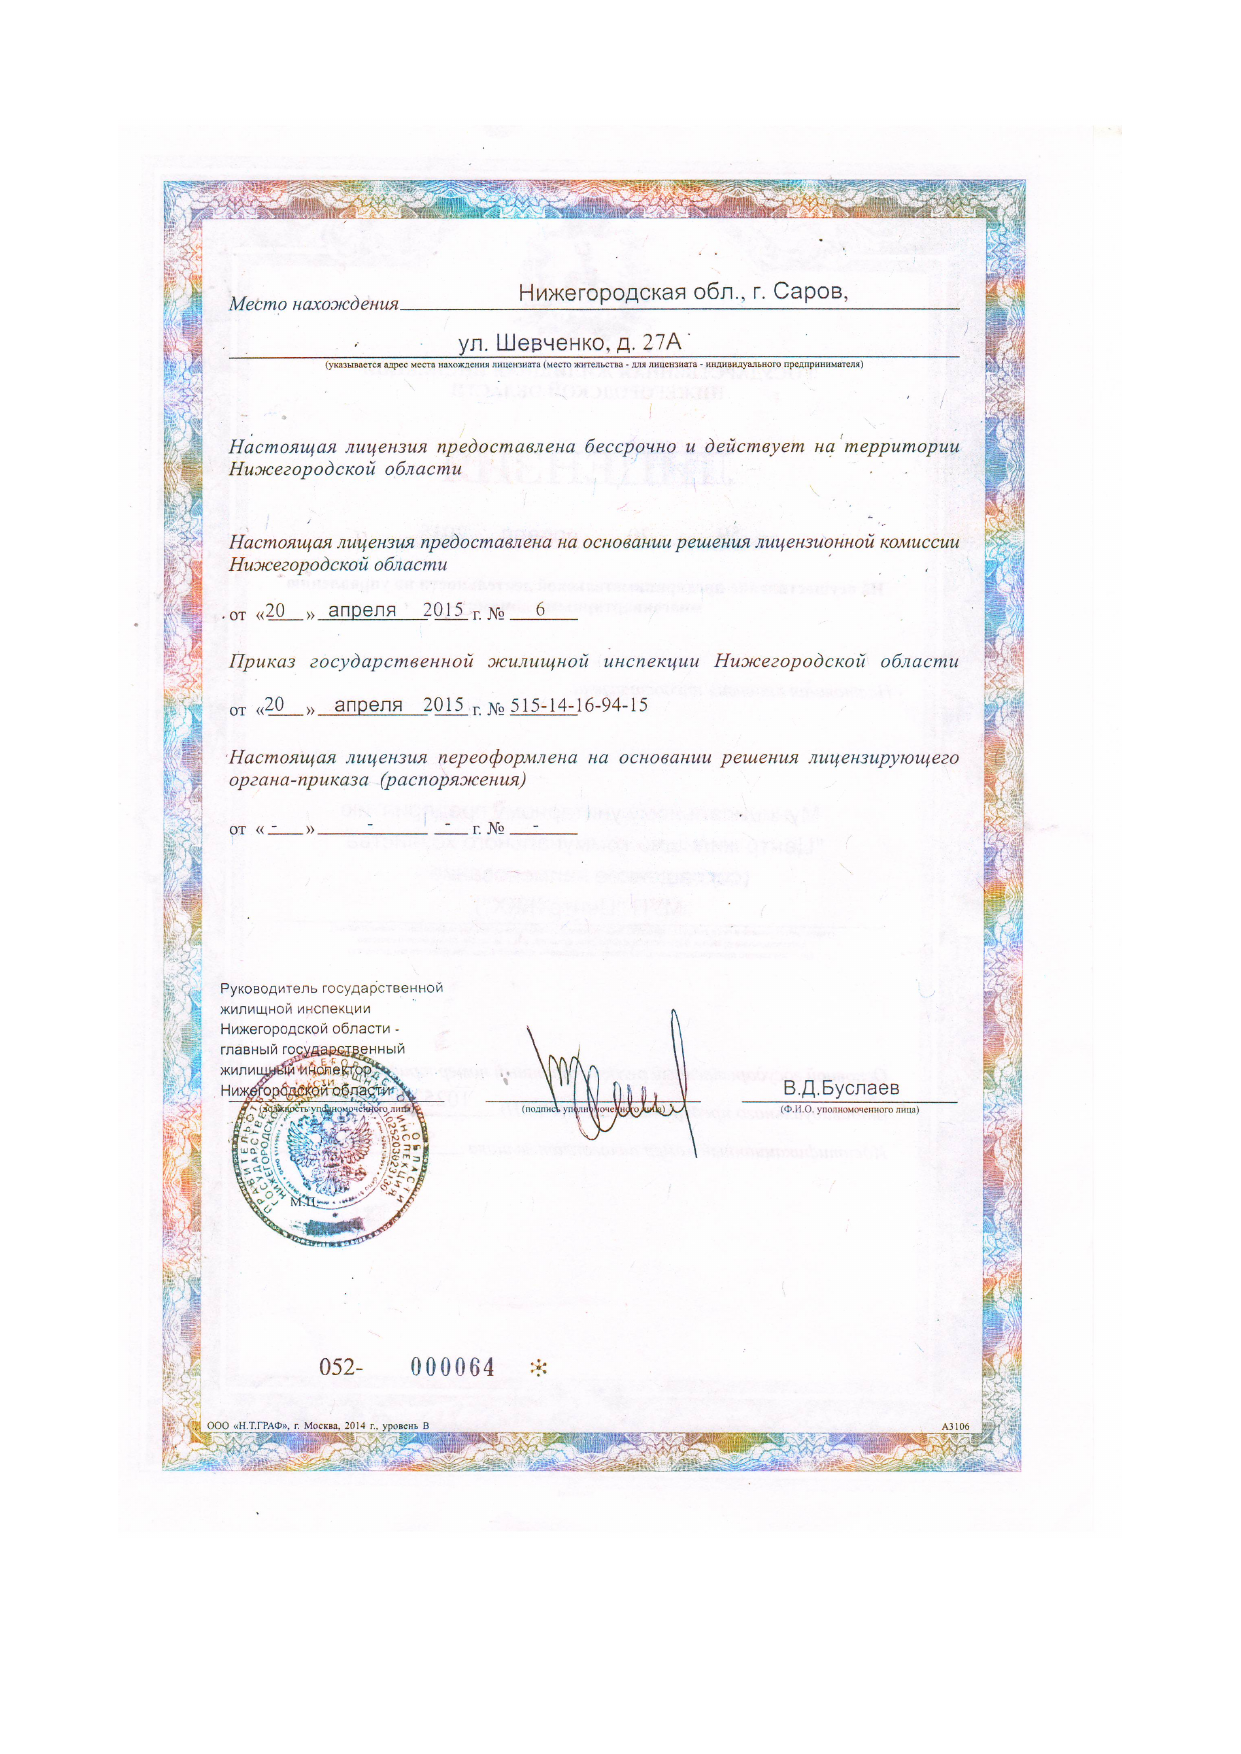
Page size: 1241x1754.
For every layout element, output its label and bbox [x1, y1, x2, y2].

picture [118, 118, 1122, 1538]
